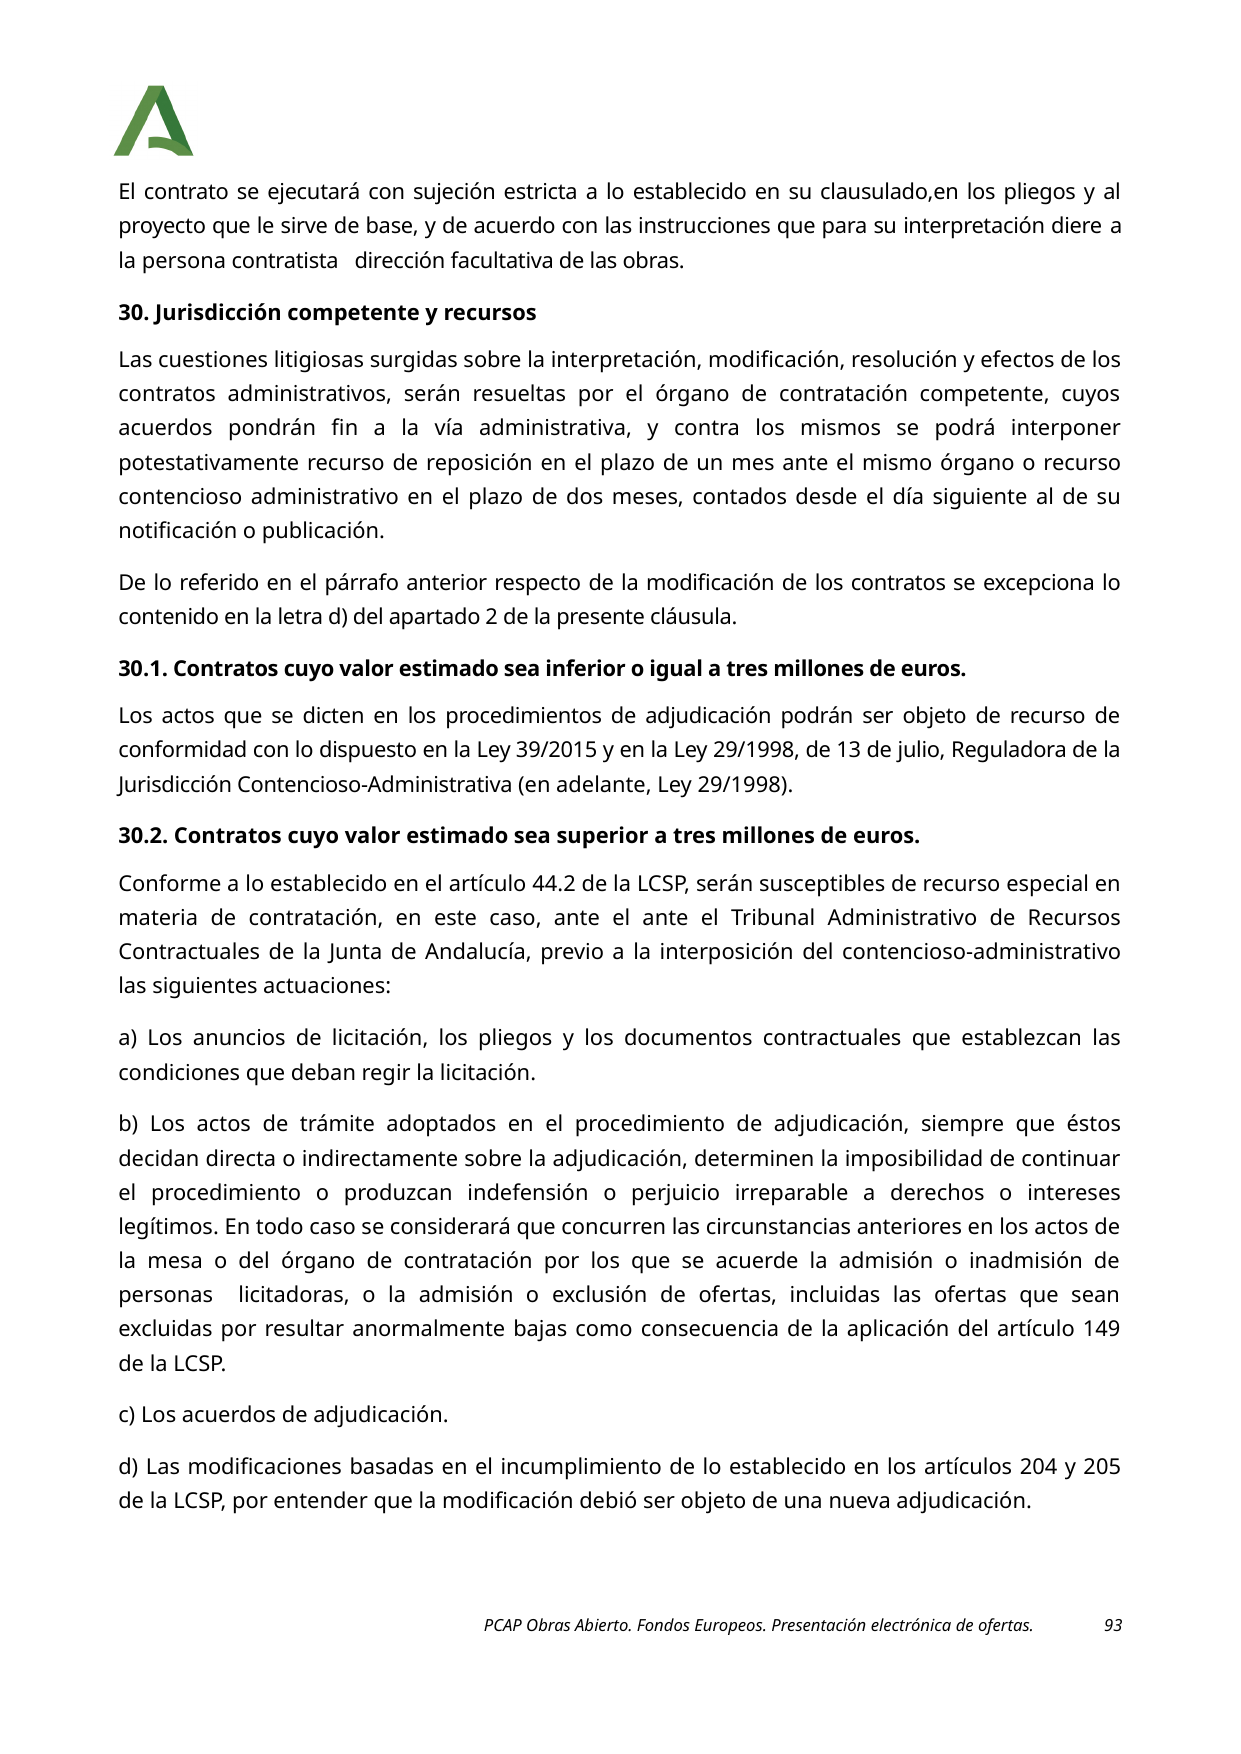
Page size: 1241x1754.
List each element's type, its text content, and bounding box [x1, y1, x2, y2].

subtitle 30.1. Contratos cuyo valor estimado sea inferior o igual a tres millones de euros. [118, 653, 1122, 683]
text Los actos que se dicten en los procedimientos de adjudicación podrán ser objeto de recurso de conformidad con lo dispuesto en la Ley 39/2015 y en la Ley 29/1998, de 13 de julio, Reguladora de la Jurisdicción Contencioso-Administrativa (en adelante, Ley 29/1998). [118, 700, 1122, 798]
text c) Los acuerdos de adjudicación. [118, 1399, 1122, 1429]
text Las cuestiones litigiosas surgidas sobre la interpretación, modificación, resolución y efectos de los contratos administrativos, serán resueltas por el órgano de contratación competente, cuyos acuerdos pondrán fin a la vía administrativa, y contra los mismos se podrá interponer potestativamente recurso de reposición en el plazo de un mes ante el mismo órgano o recurso contencioso administrativo en el plazo de dos meses, contados desde el día siguiente al de su notificación o publicación. [118, 344, 1122, 545]
picture [109, 81, 198, 160]
text a) Los anuncios de licitación, los pliegos y los documentos contractuales que establezcan las condiciones que deban regir la licitación. [118, 1022, 1122, 1086]
text Conforme a lo establecido en el artículo 44.2 de la LCSP, serán susceptibles de recurso especial en materia de contratación, en este caso, ante el ante el Tribunal Administrativo de Recursos Contractuales de la Junta de Andalucía, previo a la interposición del contencioso-administrativo las siguientes actuaciones: [118, 868, 1122, 1000]
subtitle 30.2. Contratos cuyo valor estimado sea superior a tres millones de euros. [118, 821, 1122, 850]
text De lo referido en el párrafo anterior respecto de la modificación de los contratos se excepciona lo contenido en la letra d) del apartado 2 de la presente cláusula. [118, 567, 1122, 631]
subtitle 30. Jurisdicción competente y recursos [118, 297, 1122, 326]
text El contrato se ejecutará con sujeción estricta a lo establecido en su clausulado,en los pliegos y al proyecto que le sirve de base, y de acuerdo con las instrucciones que para su interpretación diere a la persona contratista dirección facultativa de las obras. [118, 176, 1122, 274]
text d) Las modificaciones basadas en el incumplimiento de lo establecido en los artículos 204 y 205 de la LCSP, por entender que la modificación debió ser objeto de una nueva adjudicación. [118, 1451, 1122, 1515]
text b) Los actos de trámite adoptados en el procedimiento de adjudicación, siempre que éstos decidan directa o indirectamente sobre la adjudicación, determinen la imposibilidad de continuar el procedimiento o produzcan indefensión o perjuicio irreparable a derechos o intereses legítimos. En todo caso se considerará que concurren las circunstancias anteriores en los actos de la mesa o del órgano de contratación por los que se acuerde la admisión o inadmisión de personas licitadoras, o la admisión o exclusión de ofertas, incluidas las ofertas que sean excluidas por resultar anormalmente bajas como consecuencia de la aplicación del artículo 149 de la LCSP. [118, 1108, 1122, 1377]
